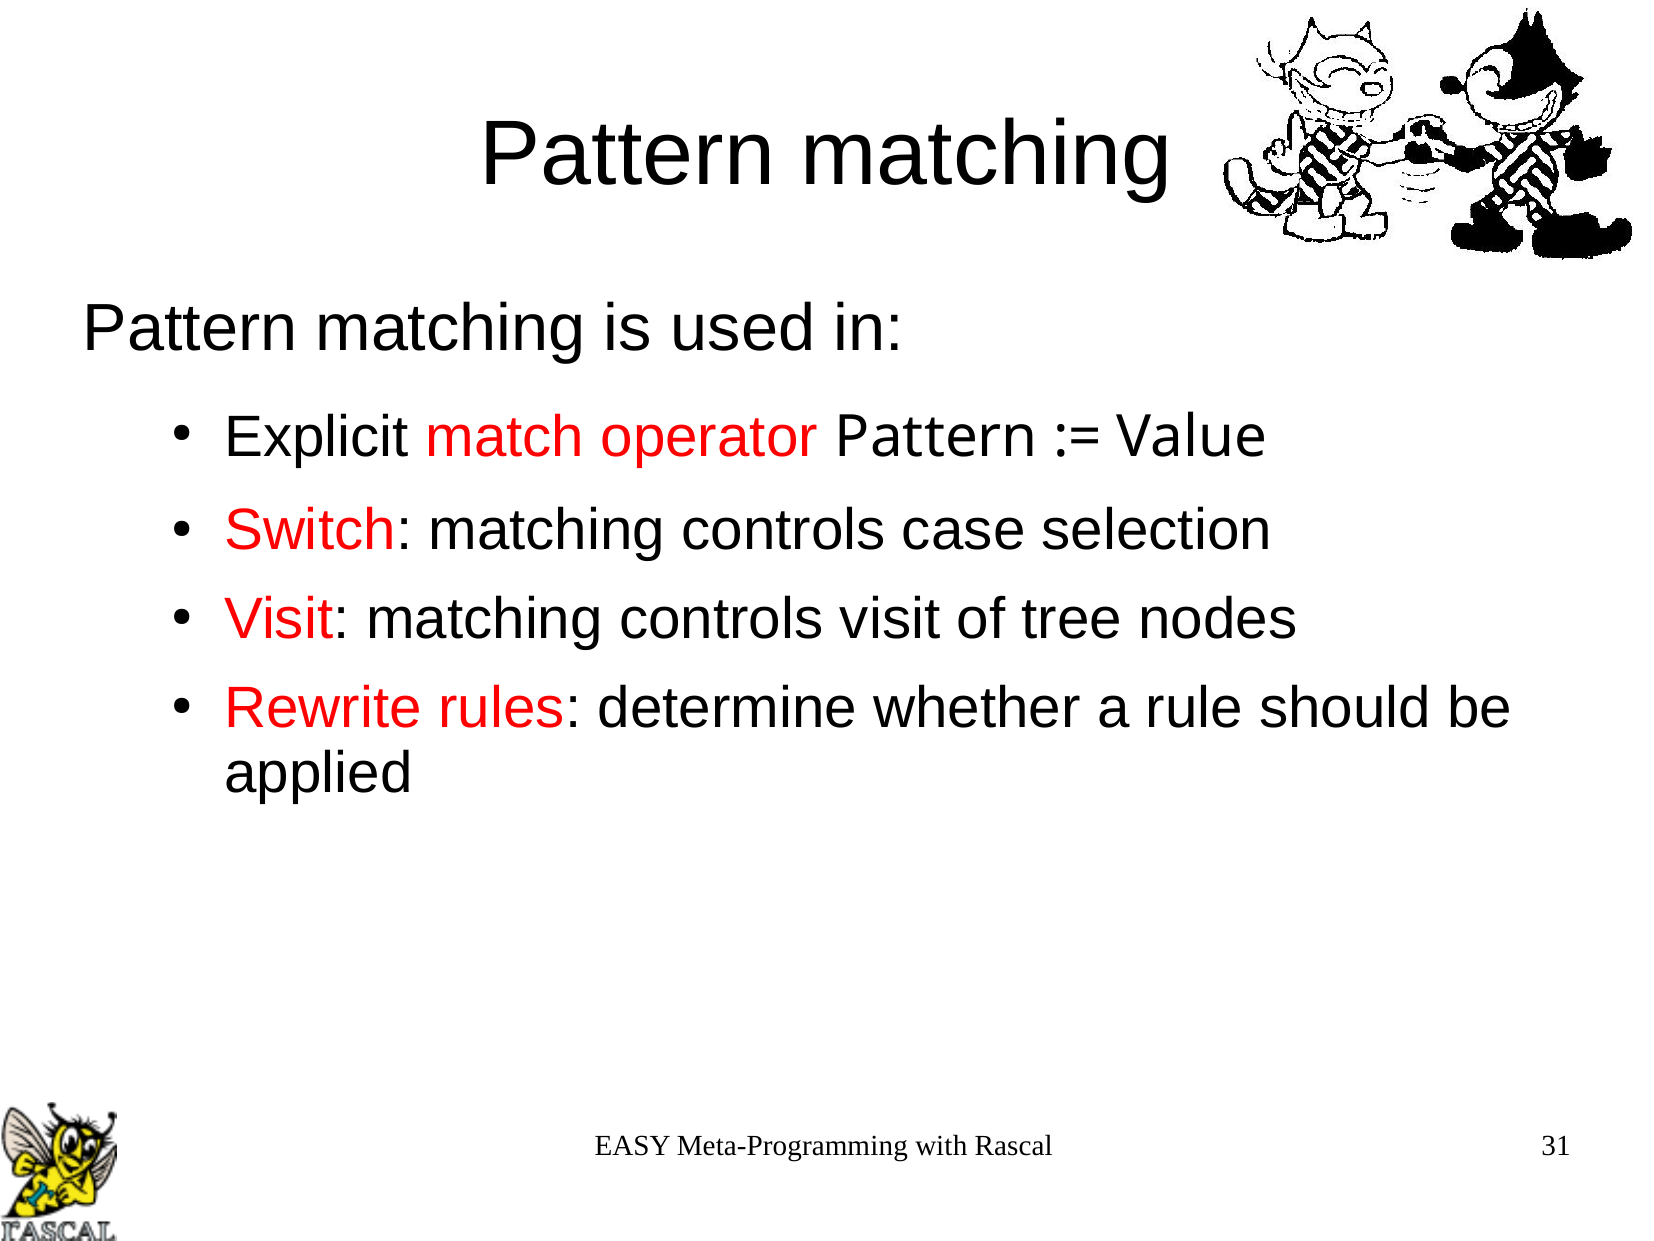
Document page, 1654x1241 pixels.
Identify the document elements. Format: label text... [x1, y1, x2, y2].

picture [1214, 7, 1642, 271]
list Pattern matching is used in: Explicit match operator Pattern := Value Switch: matching controls case selection Visit: matching controls visit of tree nodes Rewrite rules: determine whether a rule should be applied [82, 290, 1571, 1109]
title Pattern matching [82, 49, 1214, 257]
picture [0, 1102, 117, 1241]
